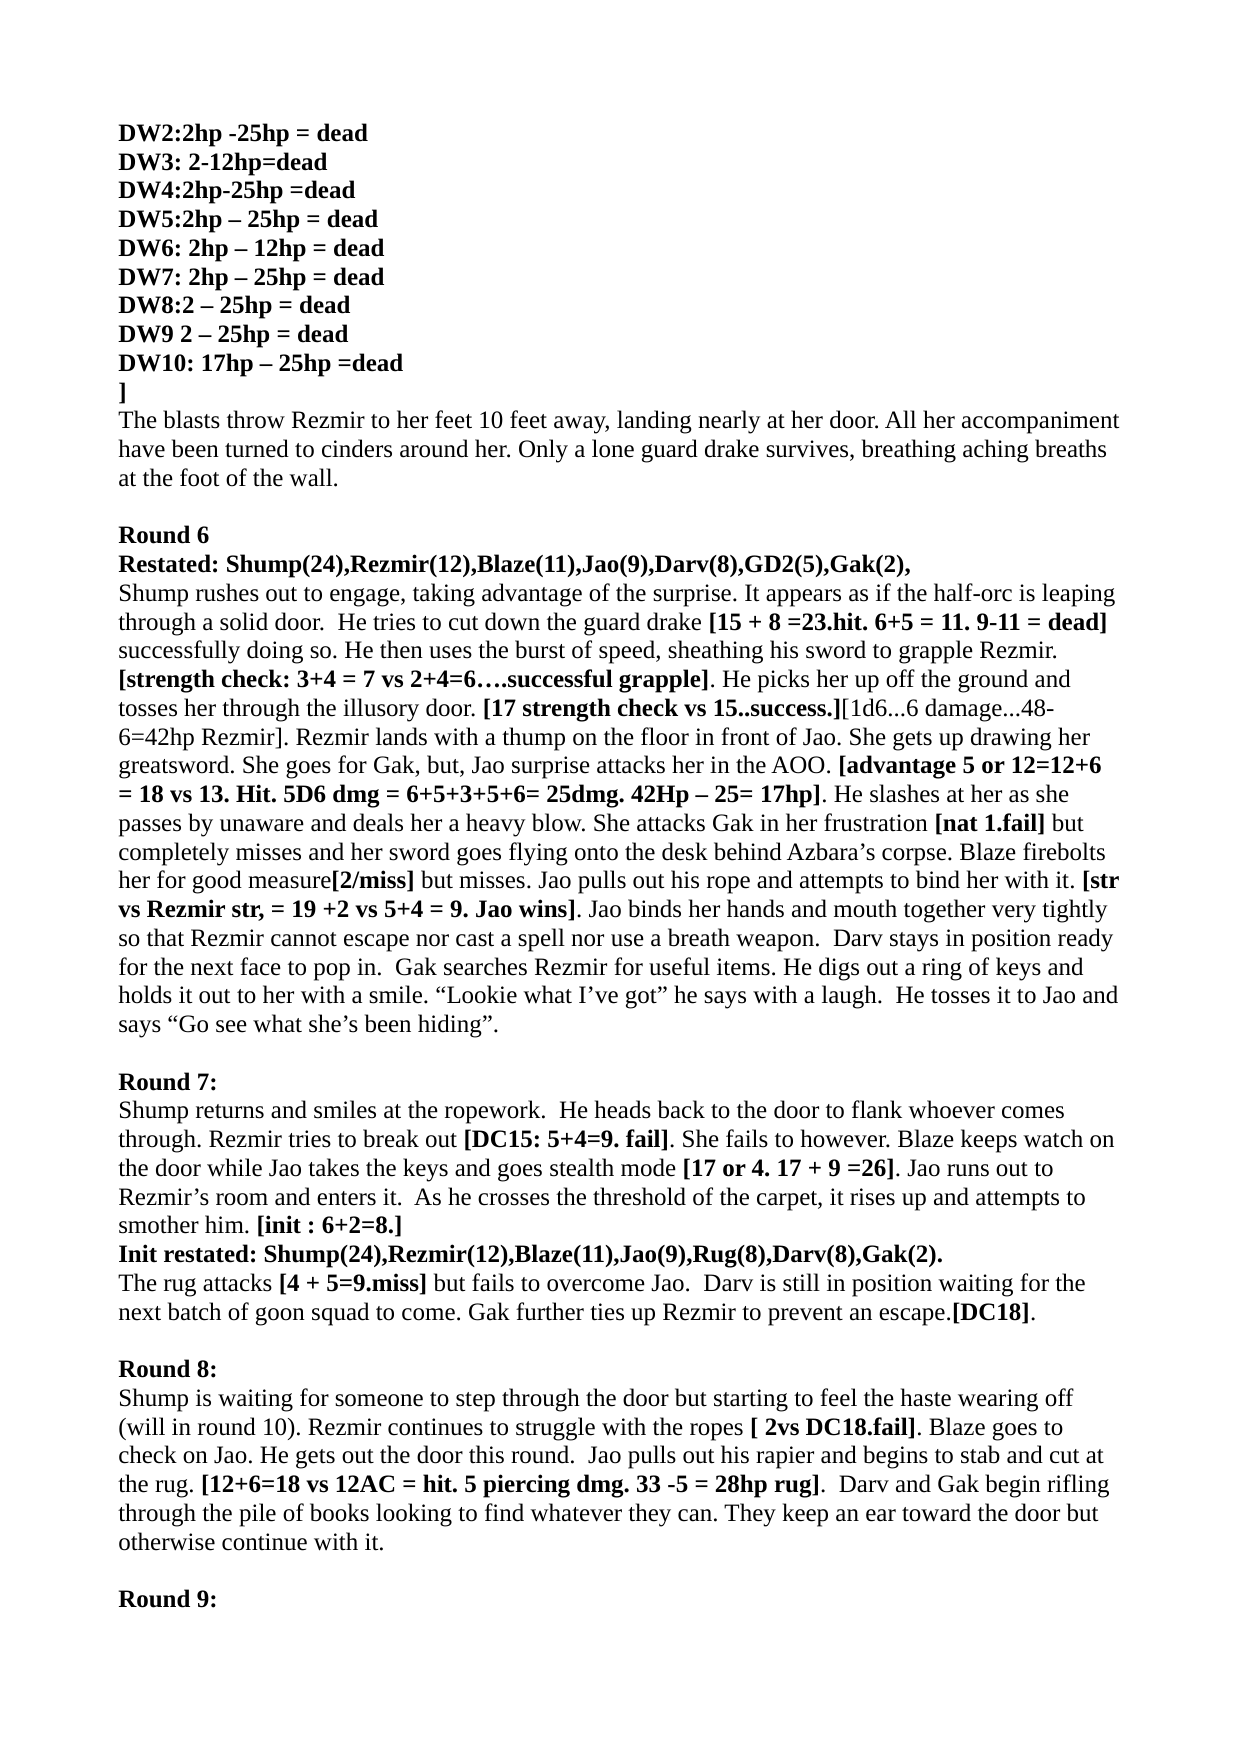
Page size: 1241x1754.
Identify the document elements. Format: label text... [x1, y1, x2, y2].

text The blasts throw Rezmir to her feet 10 feet away, landing nearly at her door. All her accompaniment have been turned to cinders around her. Only a lone guard drake survives, breathing aching breaths at the foot of the wall. [118, 406, 1122, 492]
text Shump returns and smiles at the ropework. He heads back to the door to flank whoever comes through. Rezmir tries to break out [DC15: 5+4=9. fail]. She fails to however. Blaze keeps watch on the door while Jao takes the keys and goes stealth mode [17 or 4. 17 + 9 =26]. Jao runs out to Rezmir’s room and enters it. As he crosses the threshold of the carpet, it rises up and attempts to smother him. [init : 6+2=8.] [118, 1096, 1122, 1239]
text Init restated: Shump(24),Rezmir(12),Blaze(11),Jao(9),Rug(8),Darv(8),Gak(2). [118, 1239, 1122, 1268]
text DW8:2 – 25hp = dead [118, 291, 1122, 319]
text DW7: 2hp – 25hp = dead [118, 262, 1122, 291]
text DW5:2hp – 25hp = dead [118, 204, 1122, 233]
text DW4:2hp-25hp =dead [118, 176, 1122, 204]
text DW6: 2hp – 12hp = dead [118, 233, 1122, 262]
text Round 6 [118, 521, 1122, 549]
text DW3: 2-12hp=dead [118, 147, 1122, 176]
text Shump is waiting for someone to step through the door but starting to feel the haste wearing off (will in round 10). Rezmir continues to struggle with the ropes [ 2vs DC18.fail]. Blaze goes to check on Jao. He gets out the door this round. Jao pulls out his rapier and begins to stab and cut at the rug. [12+6=18 vs 12AC = hit. 5 piercing dmg. 33 -5 = 28hp rug]. Darv and Gak begin rifling through the pile of books looking to find whatever they can. They keep an ear toward the door but otherwise continue with it. [118, 1383, 1122, 1556]
text Round 7: [118, 1067, 1122, 1096]
text DW2:2hp -25hp = dead [118, 118, 1122, 147]
text DW10: 17hp – 25hp =dead [118, 348, 1122, 377]
text The rug attacks [4 + 5=9.miss] but fails to overcome Jao. Darv is still in position waiting for the next batch of goon squad to come. Gak further ties up Rezmir to prevent an escape.[DC18]. [118, 1268, 1122, 1326]
text DW9 2 – 25hp = dead [118, 319, 1122, 348]
text Round 9: [118, 1584, 1122, 1613]
text Restated: Shump(24),Rezmir(12),Blaze(11),Jao(9),Darv(8),GD2(5),Gak(2), [118, 549, 1122, 578]
text Shump rushes out to engage, taking advantage of the surprise. It appears as if the half-orc is leaping through a solid door. He tries to cut down the guard drake [15 + 8 =23.hit. 6+5 = 11. 9-11 = dead] successfully doing so. He then uses the burst of speed, sheathing his sword to grapple Rezmir.[strength check: 3+4 = 7 vs 2+4=6….successful grapple]. He picks her up off the ground and tosses her through the illusory door. [17 strength check vs 15..success.][1d6...6 damage...48-6=42hp Rezmir]. Rezmir lands with a thump on the floor in front of Jao. She gets up drawing her greatsword. She goes for Gak, but, Jao surprise attacks her in the AOO. [advantage 5 or 12=12+6 = 18 vs 13. Hit. 5D6 dmg = 6+5+3+5+6= 25dmg. 42Hp – 25= 17hp]. He slashes at her as she passes by unaware and deals her a heavy blow. She attacks Gak in her frustration [nat 1.fail] but completely misses and her sword goes flying onto the desk behind Azbara’s corpse. Blaze firebolts her for good measure[2/miss] but misses. Jao pulls out his rope and attempts to bind her with it. [str vs Rezmir str, = 19 +2 vs 5+4 = 9. Jao wins]. Jao binds her hands and mouth together very tightly so that Rezmir cannot escape nor cast a spell nor use a breath weapon. Darv stays in position ready for the next face to pop in. Gak searches Rezmir for useful items. He digs out a ring of keys and holds it out to her with a smile. “Lookie what I’ve got” he says with a laugh. He tosses it to Jao and says “Go see what she’s been hiding”. [118, 578, 1122, 1038]
text Round 8: [118, 1354, 1122, 1383]
text ] [118, 377, 1122, 406]
